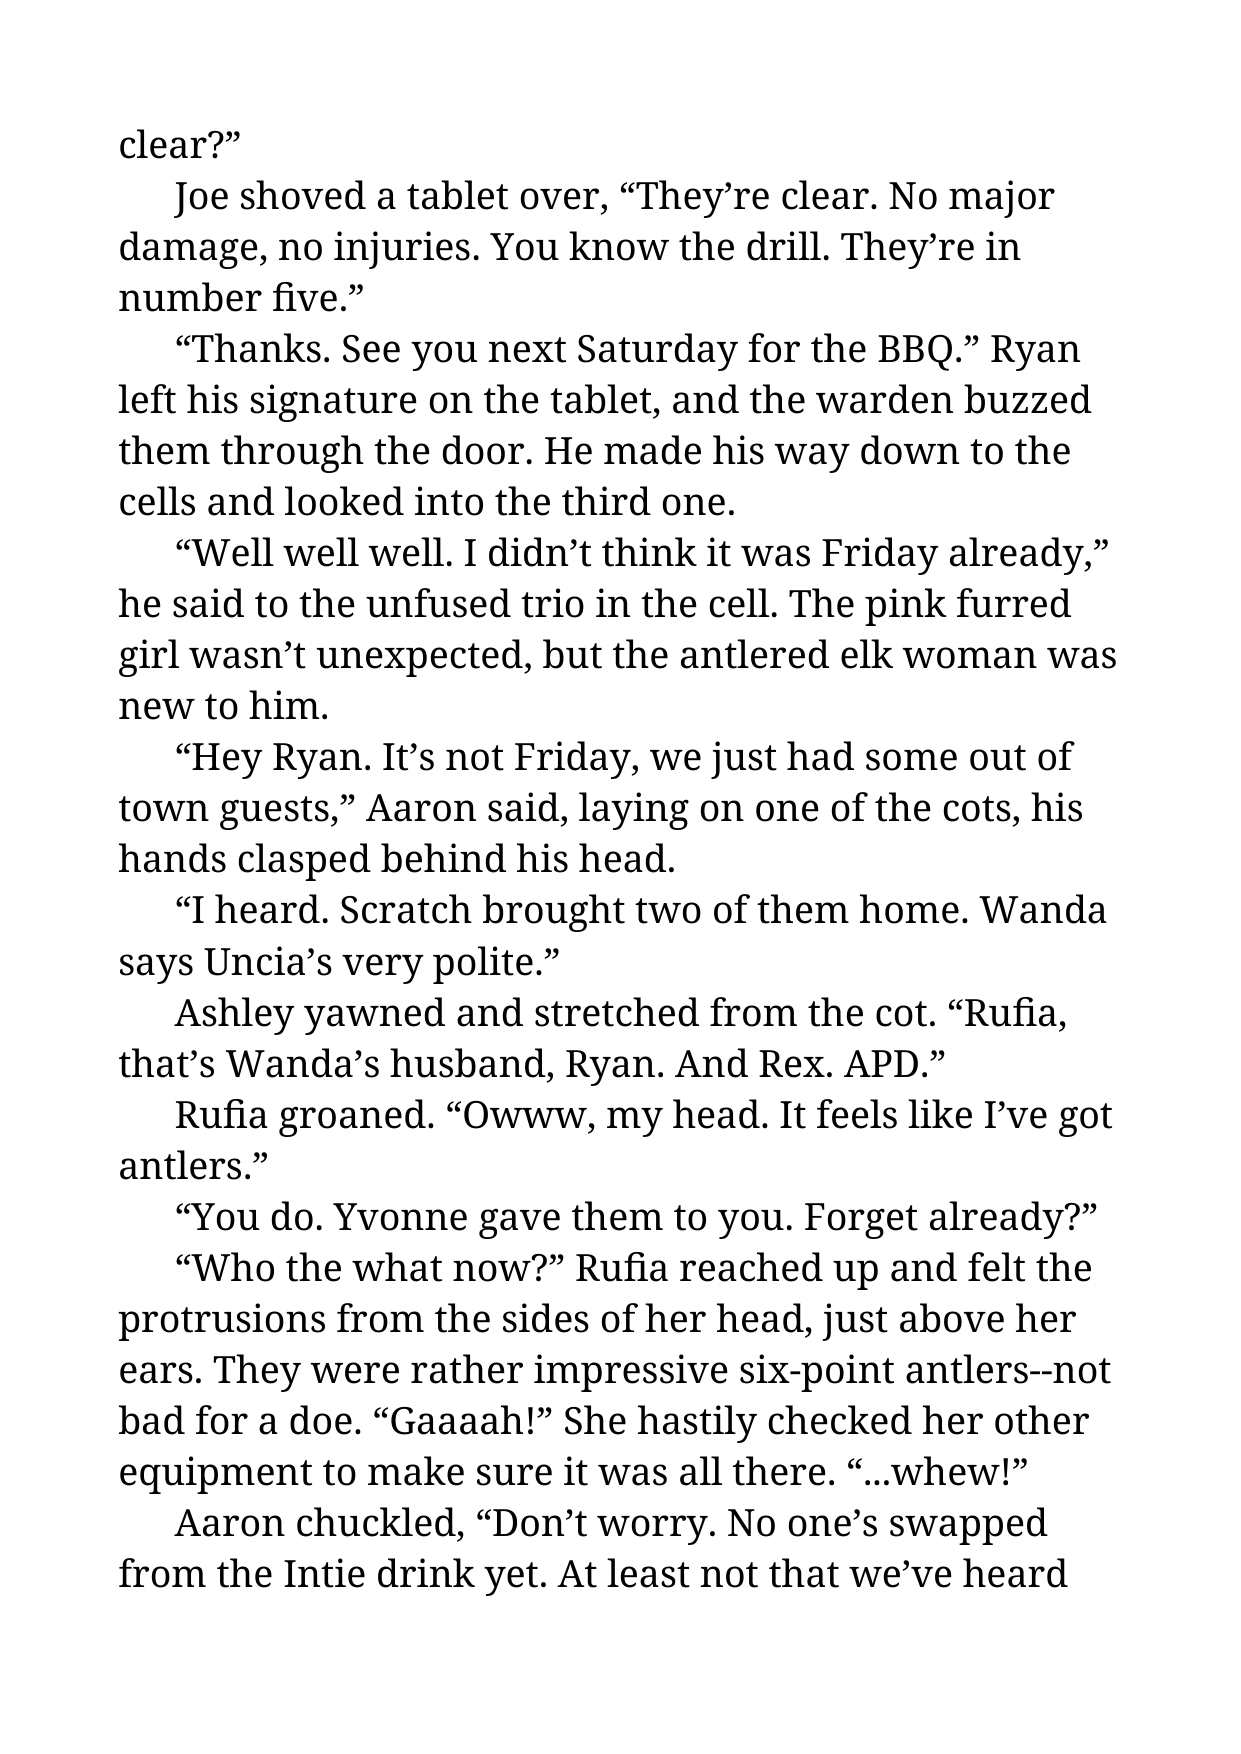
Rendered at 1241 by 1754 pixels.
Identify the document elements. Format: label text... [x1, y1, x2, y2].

text Joe shoved a tablet over, “They’re clear. No major damage, no injuries. You know the drill. They’re in number five.” [118, 169, 1122, 322]
text “I heard. Scratch brought two of them home. Wanda says Uncia’s very polite.” [118, 884, 1122, 986]
text Ashley yawned and stretched from the cot. “Rufia, that’s Wanda’s husband, Ryan. And Rex. APD.” [118, 986, 1122, 1088]
text clear?” [118, 118, 1122, 169]
text “You do. Yvonne gave them to you. Forget already?” [118, 1190, 1122, 1241]
text Aaron chuckled, “Don’t worry. No one’s swapped from the Intie drink yet. At least not that we’ve heard [118, 1496, 1122, 1598]
text “Who the what now?” Rufia reached up and felt the protrusions from the sides of her head, just above her ears. They were rather impressive six-point antlers--not bad for a doe. “Gaaaah!” She hastily checked her other equipment to make sure it was all there. “...whew!” [118, 1241, 1122, 1496]
text “Hey Ryan. It’s not Friday, we just had some out of town guests,” Aaron said, laying on one of the cots, his hands clasped behind his head. [118, 731, 1122, 884]
text Rufia groaned. “Owww, my head. It feels like I’ve got antlers.” [118, 1088, 1122, 1190]
text “Well well well. I didn’t think it was Friday already,” he said to the unfused trio in the cell. The pink furred girl wasn’t unexpected, but the antlered elk woman was new to him. [118, 526, 1122, 731]
text “Thanks. See you next Saturday for the BBQ.” Ryan left his signature on the tablet, and the warden buzzed them through the door. He made his way down to the cells and looked into the third one. [118, 322, 1122, 526]
